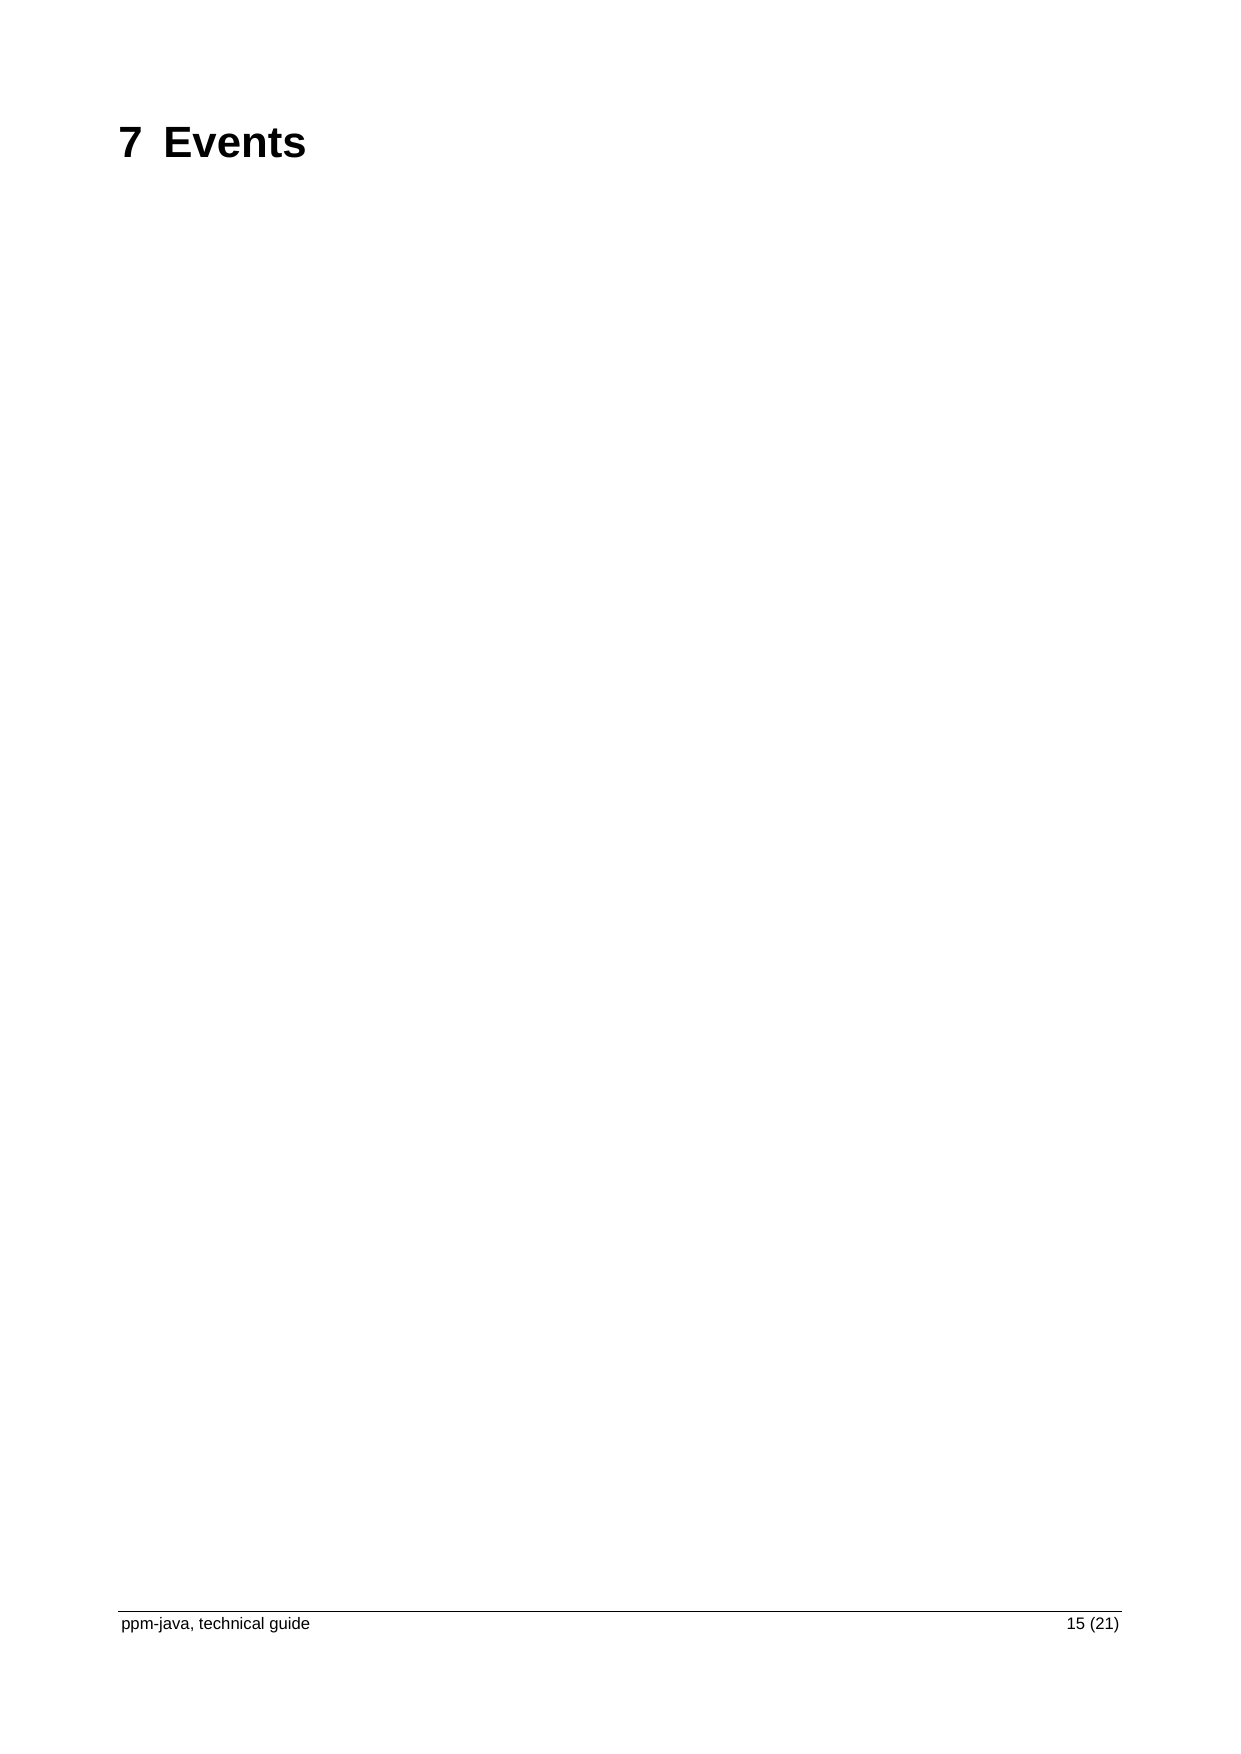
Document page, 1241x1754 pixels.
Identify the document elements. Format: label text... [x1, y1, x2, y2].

subtitle Events [118, 118, 1122, 167]
